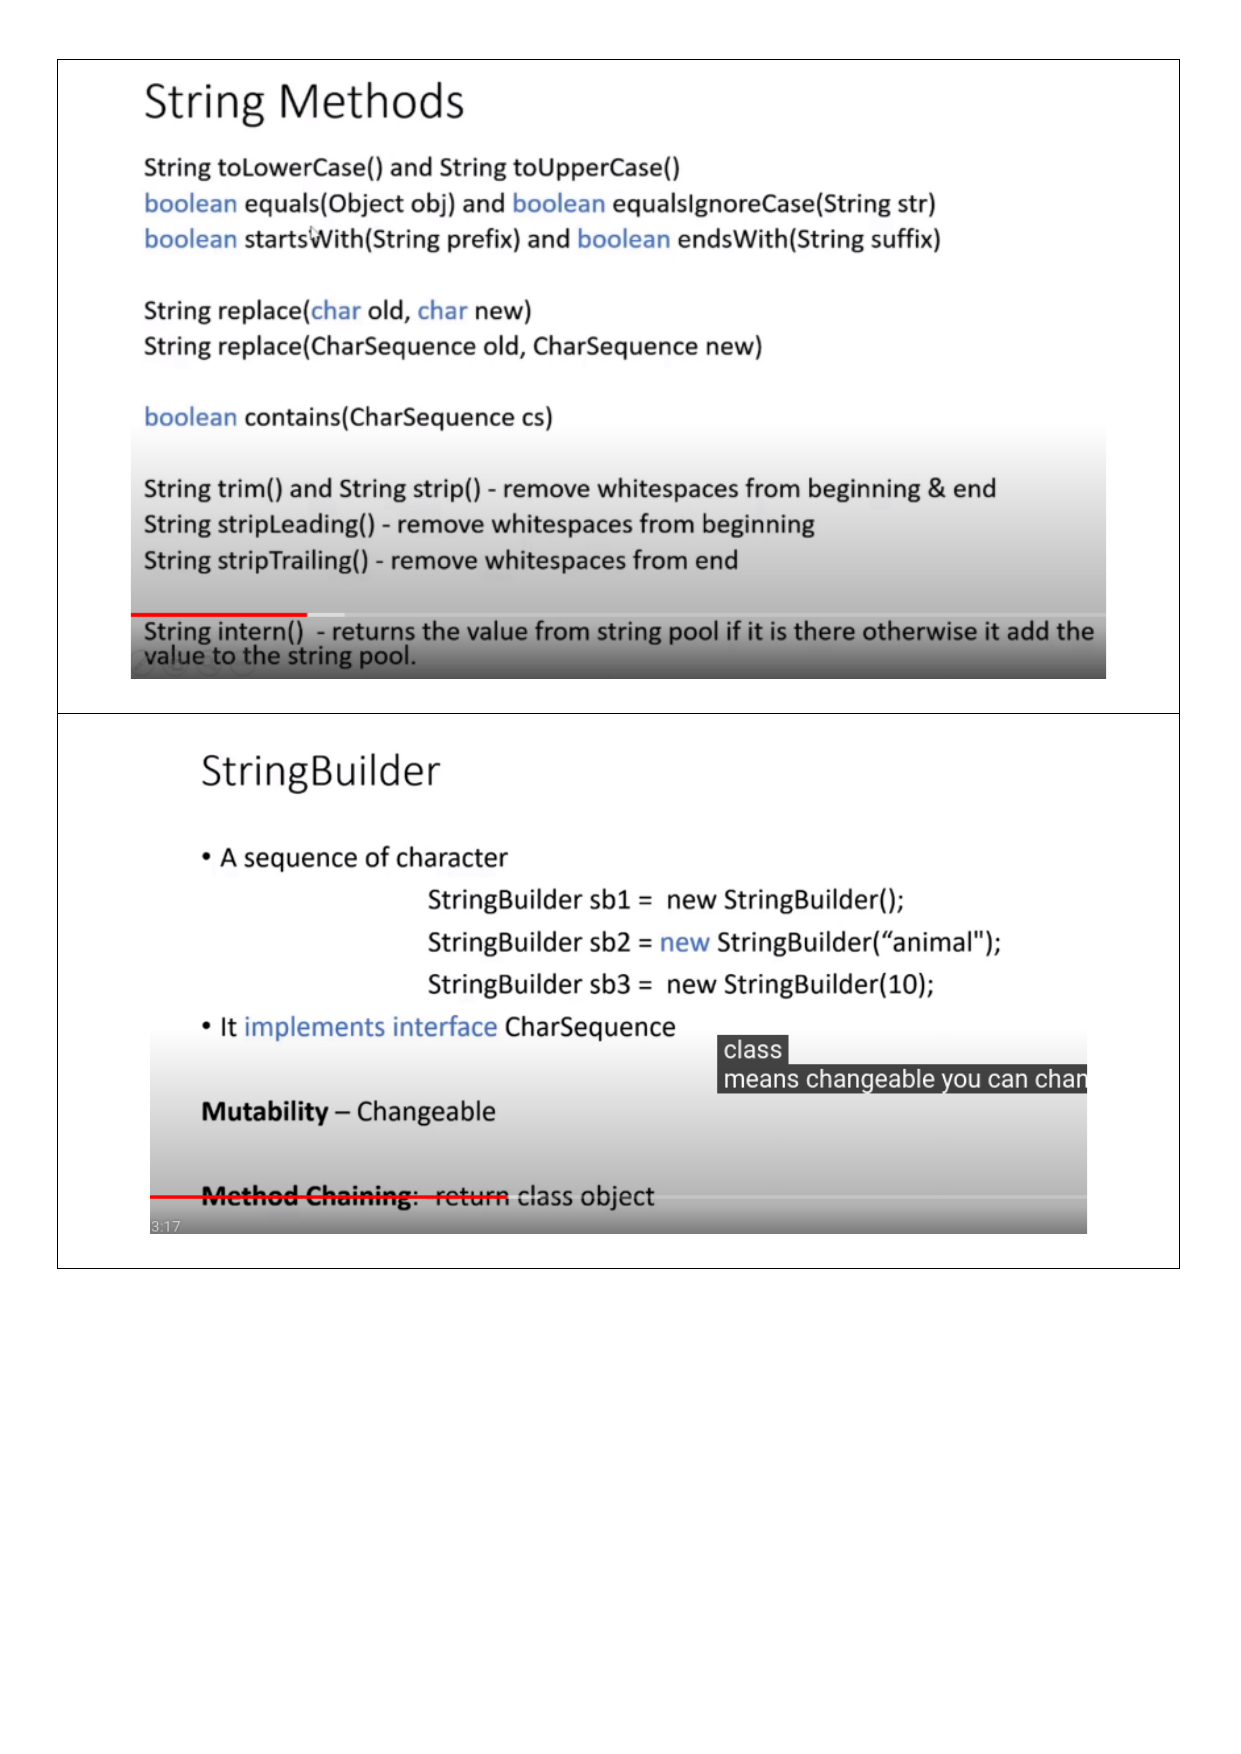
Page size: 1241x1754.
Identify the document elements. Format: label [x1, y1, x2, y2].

table_cell [58, 60, 1179, 713]
table_cell [58, 714, 1179, 1268]
